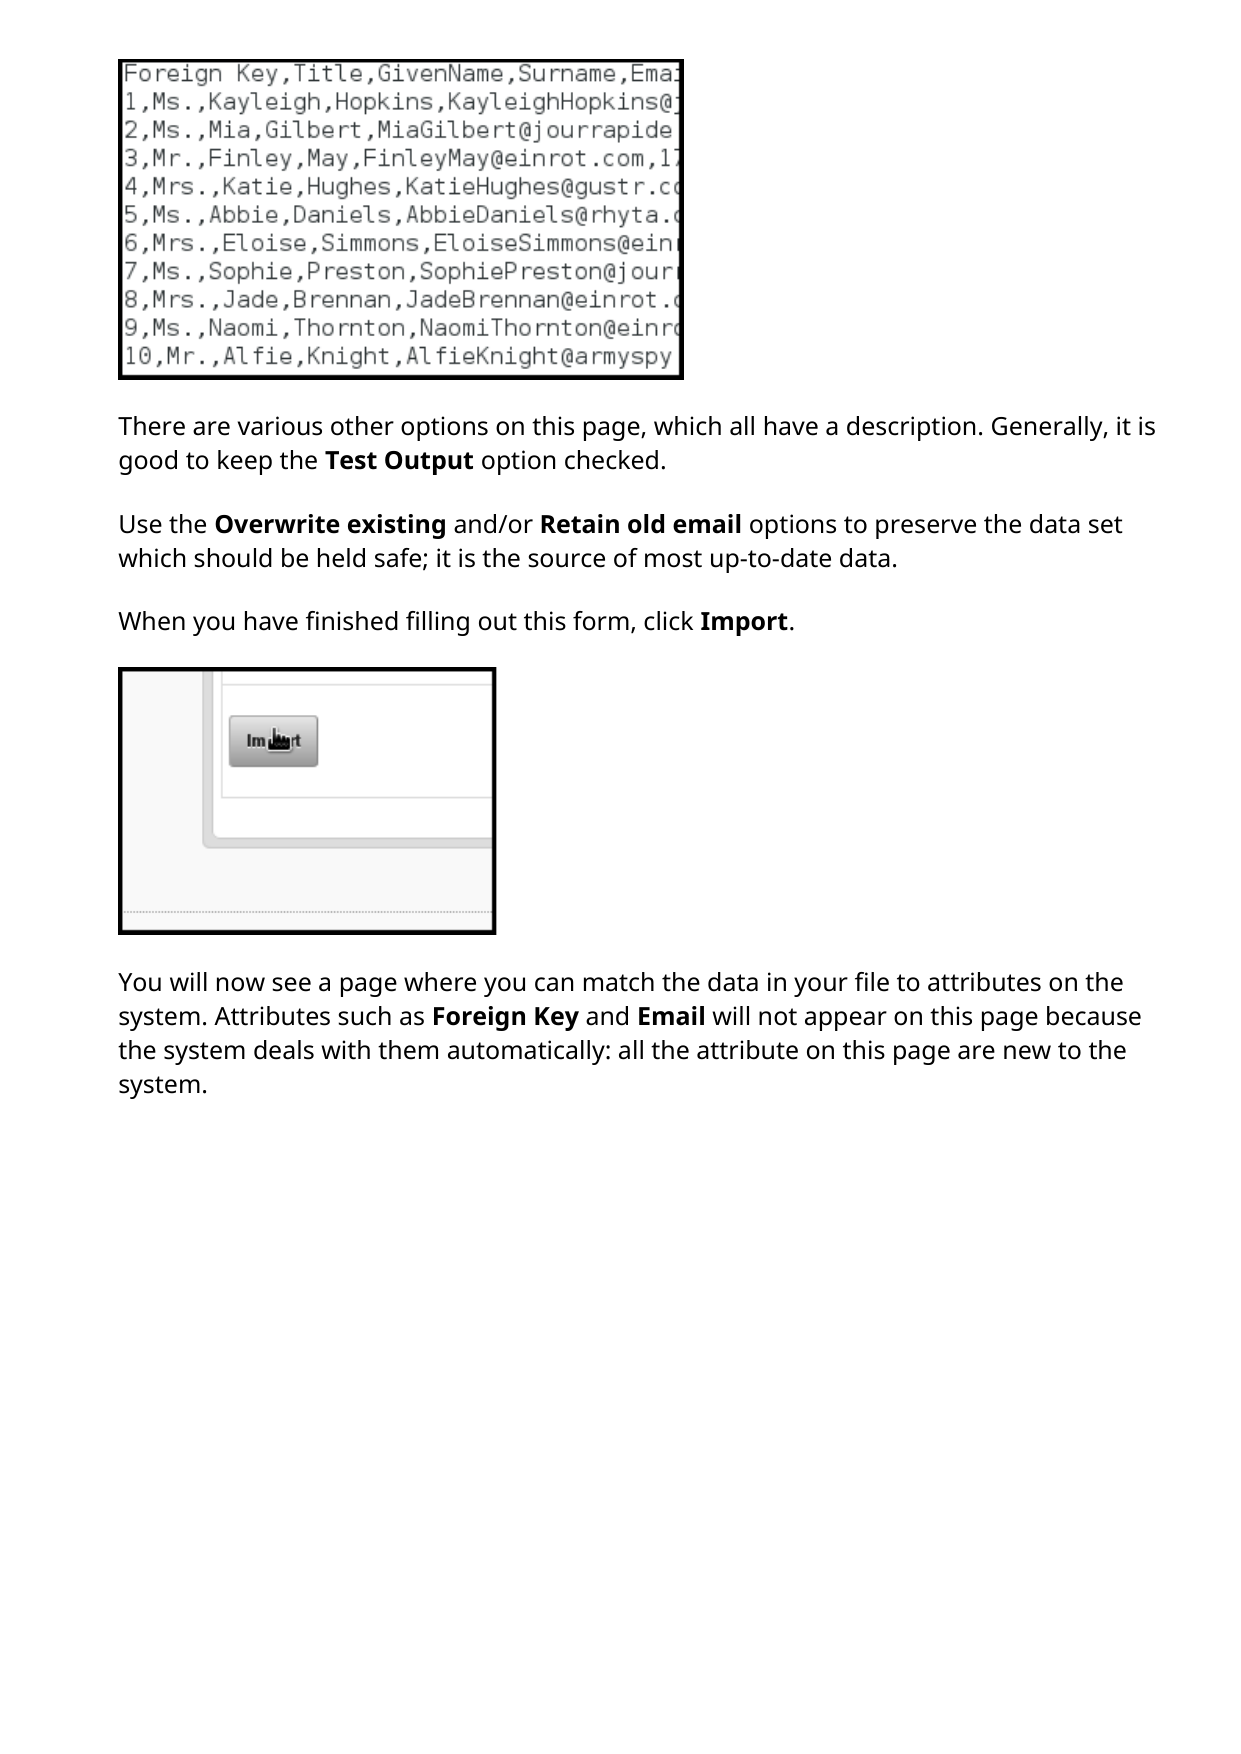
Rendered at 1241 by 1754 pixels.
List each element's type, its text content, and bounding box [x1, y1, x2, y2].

text When you have finished filling out this form, click Import. [118, 604, 1181, 638]
picture [118, 667, 497, 935]
text You will now see a page where you can match the data in your file to attributes on the system. Attributes such as Foreign Key and Email will not appear on this page because the system deals with them automatically: all the attribute on this page are new to the system. [118, 964, 1181, 1101]
text There are various other options on this page, which all have a description. Generally, it is good to keep the Test Output option checked. [118, 409, 1181, 477]
text Use the Overwrite existing and/or Retain old email options to preserve the data set which should be held safe; it is the source of most up-to-date data. [118, 506, 1181, 574]
picture [118, 59, 684, 380]
